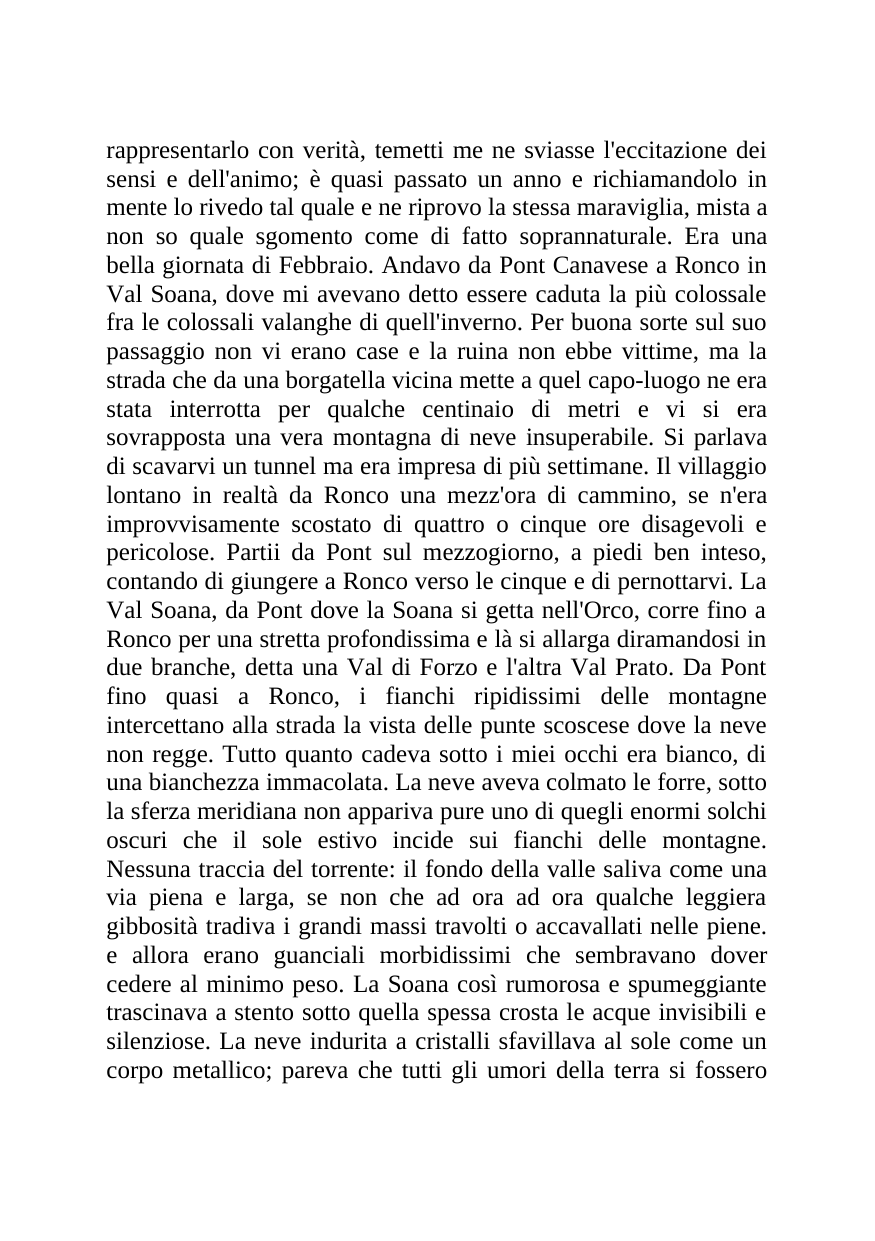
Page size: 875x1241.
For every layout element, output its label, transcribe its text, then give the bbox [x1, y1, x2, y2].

text rappresentarlo con verità, temetti me ne sviasse l'eccitazione dei sensi e dell'animo; è quasi passato un anno e richiamandolo in mente lo rivedo tal quale e ne riprovo la stessa maraviglia, mista a non so quale sgomento come di fatto soprannaturale. Era una bella giornata di Febbraio. Andavo da Pont Canavese a Ronco in Val Soana, dove mi avevano detto essere caduta la più colossale fra le colossali valanghe di quell'inverno. Per buona sorte sul suo passaggio non vi erano case e la ruina non ebbe vittime, ma la strada che da una borgatella vicina mette a quel capo-luogo ne era stata interrotta per qualche centinaio di metri e vi si era sovrapposta una vera montagna di neve insuperabile. Si parlava di scavarvi un tunnel ma era impresa di più settimane. Il villaggio lontano in realtà da Ronco una mezz'ora di cammino, se n'era improvvisamente scostato di quattro o cinque ore disagevoli e pericolose. Partii da Pont sul mezzogiorno, a piedi ben inteso, contando di giungere a Ronco verso le cinque e di pernottarvi. La Val Soana, da Pont dove la Soana si getta nell'Orco, corre fino a Ronco per una stretta profondissima e là si allarga diramandosi in due branche, detta una Val di Forzo e l'altra Val Prato. Da Pont fino quasi a Ronco, i fianchi ripidissimi delle montagne intercettano alla strada la vista delle punte scoscese dove la neve non regge. Tutto quanto cadeva sotto i miei occhi era bianco, di una bianchezza immacolata. La neve aveva colmato le forre, sotto la sferza meridiana non appariva pure uno di quegli enormi solchi oscuri che il sole estivo incide sui fianchi delle montagne. Nessuna traccia del torrente: il fondo della valle saliva come una via piena e larga, se non che ad ora ad ora qualche leggiera gibbosità tradiva i grandi massi travolti o accavallati nelle piene. e allora erano guanciali morbidissimi che sembravano dover cedere al minimo peso. La Soana così rumorosa e spumeggiante trascinava a stento sotto quella spessa crosta le acque invisibili e silenziose. La neve indurita a cristalli sfavillava al sole come un corpo metallico; pareva che tutti gli umori della terra si fossero [106, 135, 768, 1084]
